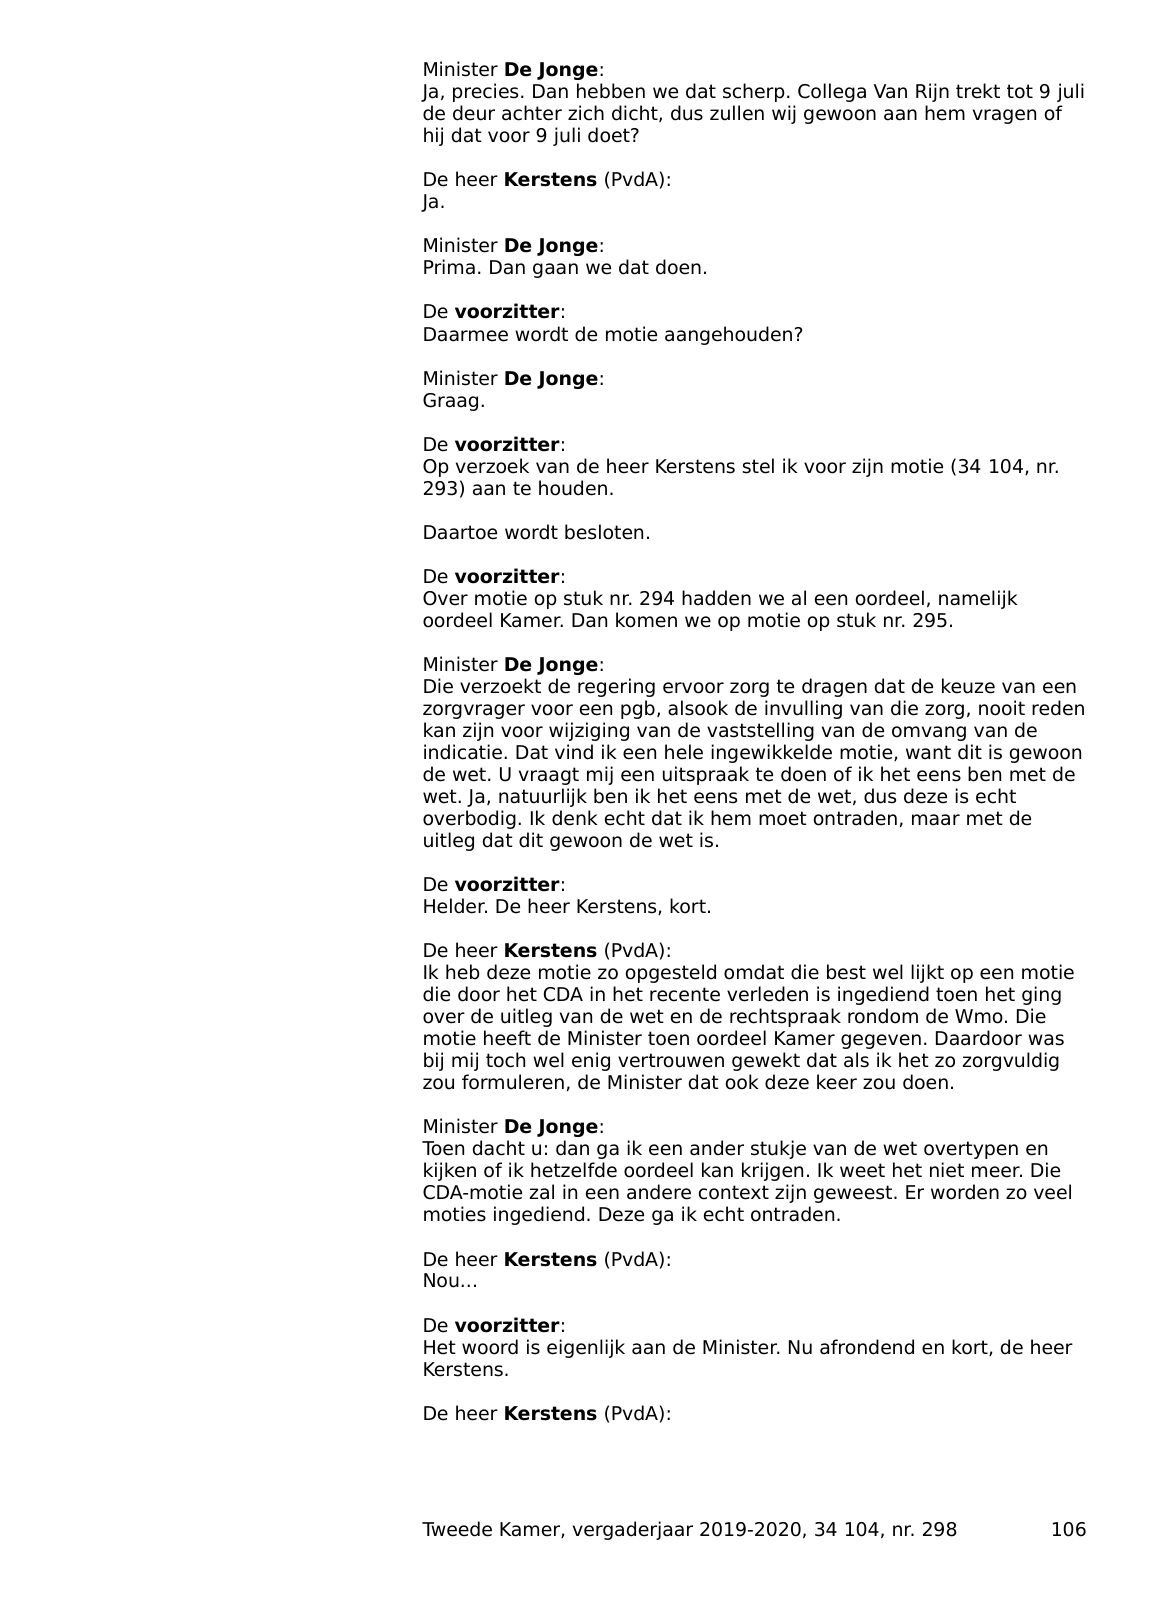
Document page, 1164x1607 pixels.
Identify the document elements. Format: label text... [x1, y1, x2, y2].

text Over motie op stuk nr. 294 hadden we al een oordeel, namelijk oordeel Kamer. Dan komen we op motie op stuk nr. 295. [422, 588, 1087, 632]
text De heer Kerstens (PvdA): [422, 169, 1087, 191]
text Ik heb deze motie zo opgesteld omdat die best wel lijkt op een motie die door het CDA in het recente verleden is ingediend toen het ging over de uitleg van de wet en de rechtspraak rondom de Wmo. Die motie heeft de Minister toen oordeel Kamer gegeven. Daardoor was bij mij toch wel enig vertrouwen gewekt dat als ik het zo zorgvuldig zou formuleren, de Minister dat ook deze keer zou doen. [422, 962, 1087, 1094]
text De voorzitter: [422, 301, 1087, 323]
text Minister De Jonge: [422, 1116, 1087, 1138]
text Toen dacht u: dan ga ik een ander stukje van de wet overtypen en kijken of ik hetzelfde oordeel kan krijgen. Ik weet het niet meer. Die CDA-motie zal in een andere context zijn geweest. Er worden zo veel moties ingediend. Deze ga ik echt ontraden. [422, 1138, 1087, 1226]
text Ja, precies. Dan hebben we dat scherp. Collega Van Rijn trekt tot 9 juli de deur achter zich dicht, dus zullen wij gewoon aan hem vragen of hij dat voor 9 juli doet? [422, 81, 1087, 147]
text Prima. Dan gaan we dat doen. [422, 257, 1087, 279]
text De voorzitter: [422, 434, 1087, 456]
text Minister De Jonge: [422, 654, 1087, 676]
text Op verzoek van de heer Kerstens stel ik voor zijn motie (34 104, nr. 293) aan te houden. [422, 456, 1087, 500]
text De heer Kerstens (PvdA): [422, 940, 1087, 962]
text De voorzitter: [422, 1314, 1087, 1337]
text Graag. [422, 389, 1087, 412]
text Daartoe wordt besloten. [422, 522, 1087, 544]
text Het woord is eigenlijk aan de Minister. Nu afrondend en kort, de heer Kerstens. [422, 1337, 1087, 1381]
text Minister De Jonge: [422, 368, 1087, 389]
text Daarmee wordt de motie aangehouden? [422, 323, 1087, 345]
text De heer Kerstens (PvdA): [422, 1248, 1087, 1270]
text De heer Kerstens (PvdA): [422, 1403, 1087, 1425]
text De voorzitter: [422, 874, 1087, 896]
text Die verzoekt de regering ervoor zorg te dragen dat de keuze van een zorgvrager voor een pgb, alsook de invulling van die zorg, nooit reden kan zijn voor wijziging van de vaststelling van de omvang van de indicatie. Dat vind ik een hele ingewikkelde motie, want dit is gewoon de wet. U vraagt mij een uitspraak te doen of ik het eens ben met de wet. Ja, natuurlijk ben ik het eens met de wet, dus deze is echt overbodig. Ik denk echt dat ik hem moet ontraden, maar met de uitleg dat dit gewoon de wet is. [422, 676, 1087, 852]
text Minister De Jonge: [422, 59, 1087, 81]
text Helder. De heer Kerstens, kort. [422, 896, 1087, 918]
text De voorzitter: [422, 566, 1087, 588]
text Minister De Jonge: [422, 235, 1087, 257]
text Ja. [422, 191, 1087, 213]
text Nou... [422, 1270, 1087, 1292]
